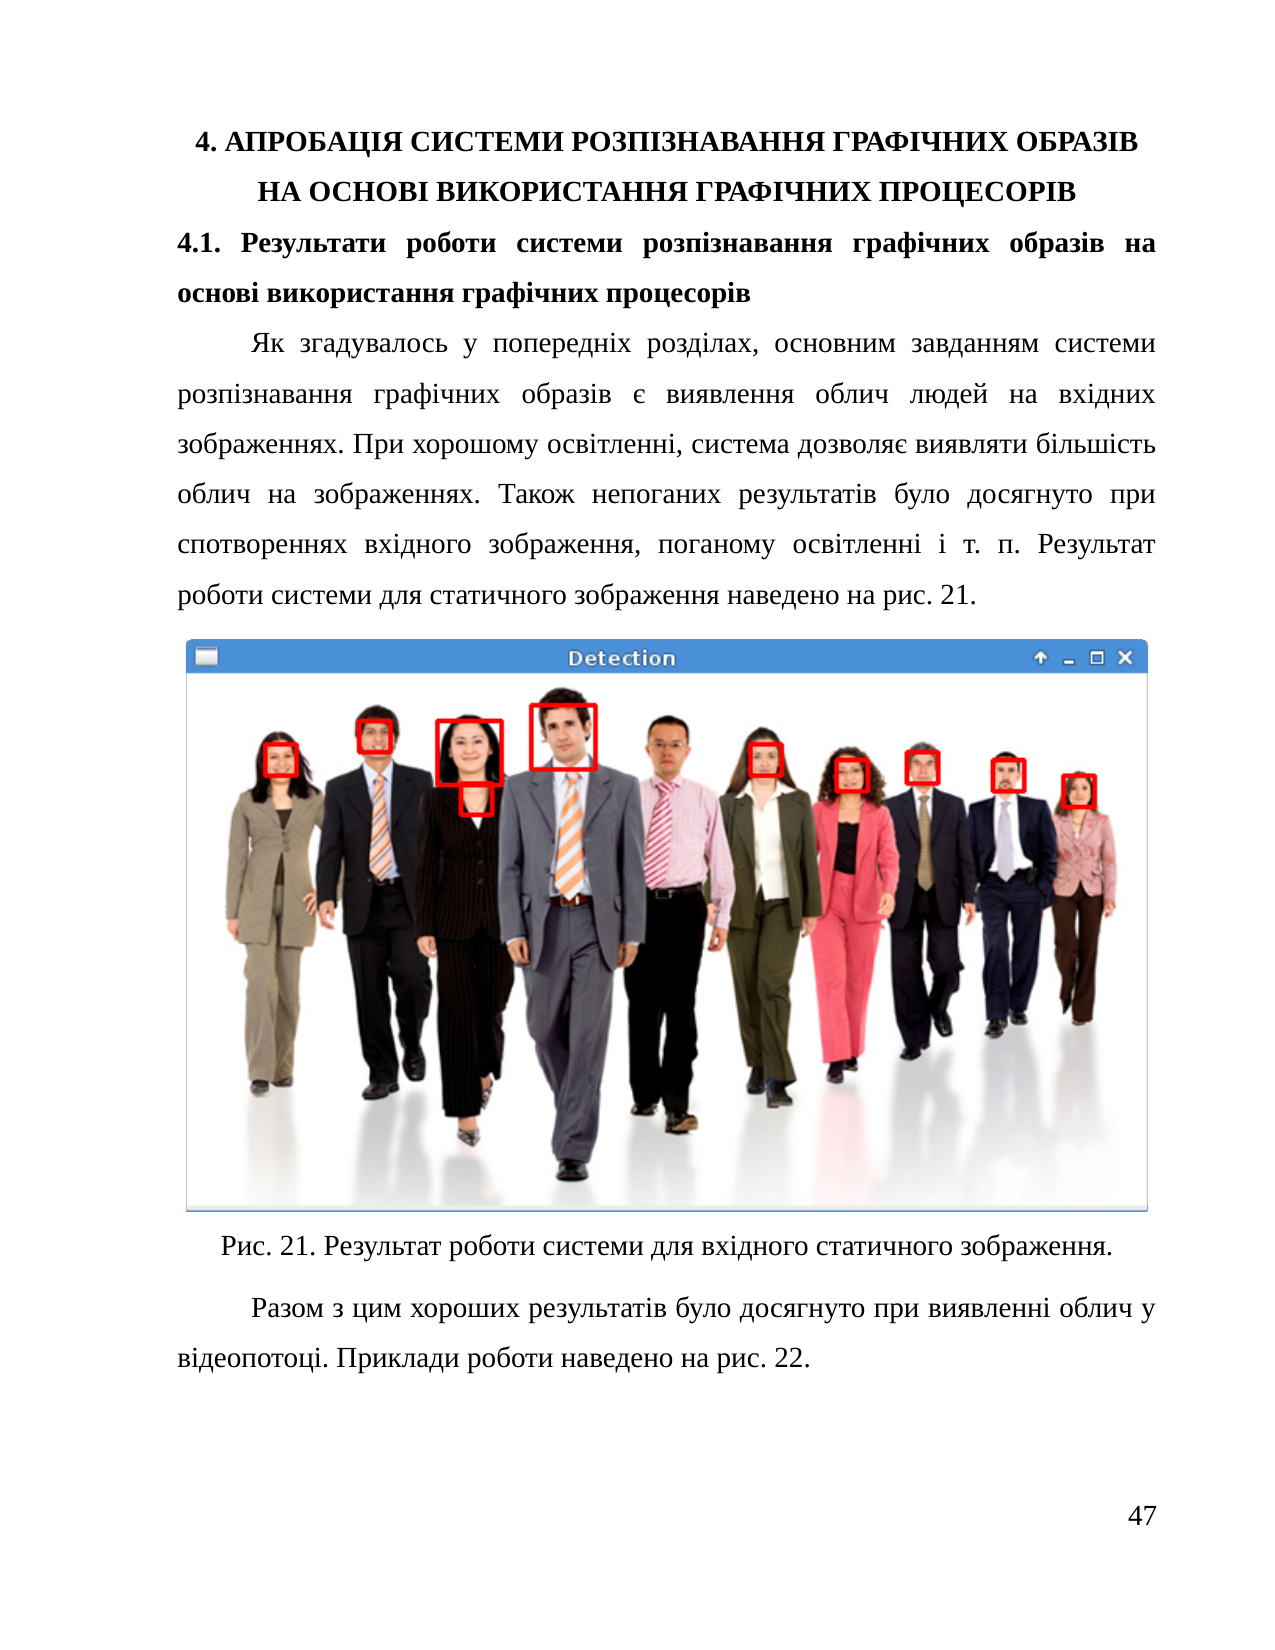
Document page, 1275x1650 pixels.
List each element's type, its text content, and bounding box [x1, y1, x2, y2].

subtitle 4.1. Результати роботи системи розпізнавання графічних образів на основі використання графічних процесорів [177, 225, 1157, 309]
text Як згадувалось у попередніх розділах, основним завданням системи розпізнавання графічних образів є виявлення облич людей на вхідних зображеннях. При хорошому освітленні, система дозволяє виявляти більшість облич на зображеннях. Також непоганих результатів було досягнуто при спотвореннях вхідного зображення, поганому освітленні і т. п. Результат роботи системи для статичного зображення наведено на рис. 21. [177, 325, 1157, 611]
text Рис. 21. Результат роботи системи для вхідного статичного зображення. [177, 1228, 1157, 1261]
picture [185, 639, 1149, 1212]
text Разом з цим хороших результатів було досягнуто при виявленні облич у відеопотоці. Приклади роботи наведено на рис. 22. [177, 1290, 1157, 1374]
subtitle 4. АПРОБАЦІЯ СИСТЕМИ РОЗПІЗНАВАННЯ ГРАФІЧНИХ ОБРАЗІВ НА ОСНОВІ ВИКОРИСТАННЯ ГРАФІЧНИХ ПРОЦЕСОРІВ [177, 124, 1157, 208]
